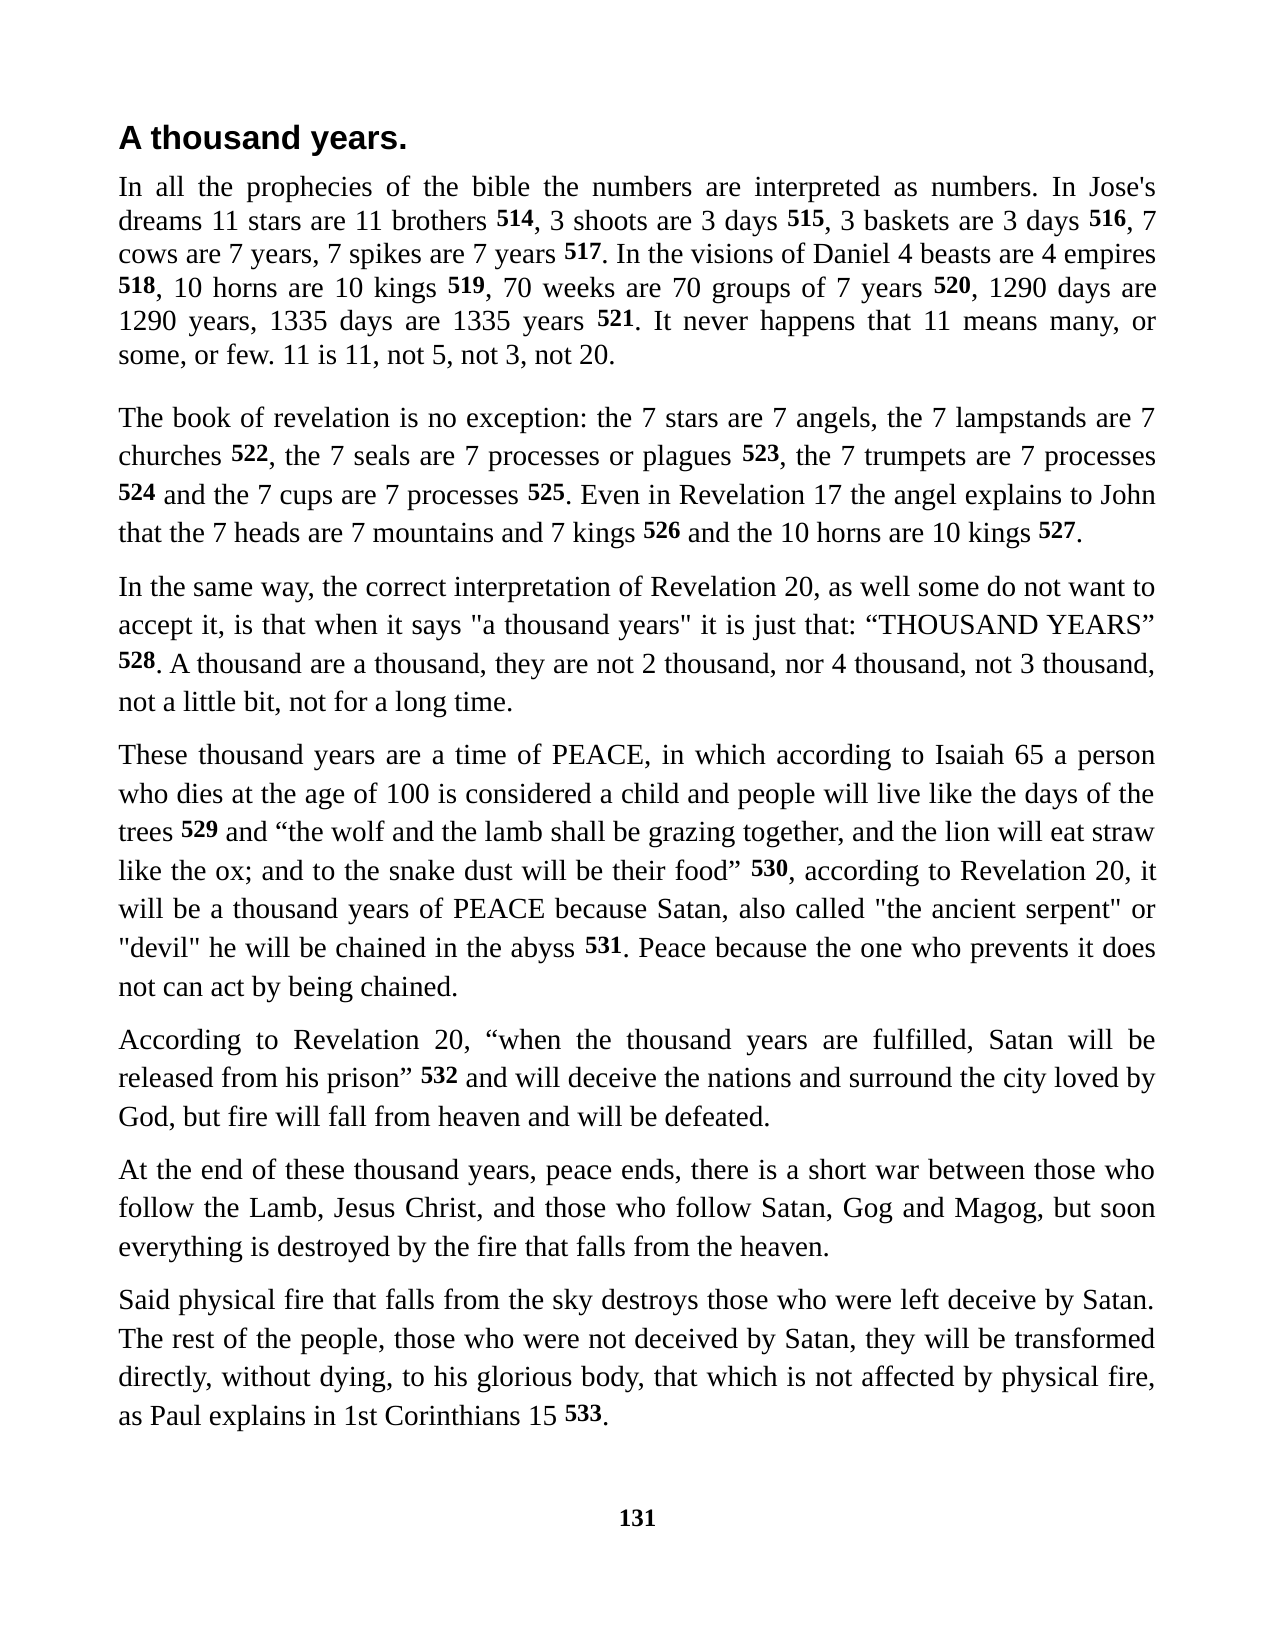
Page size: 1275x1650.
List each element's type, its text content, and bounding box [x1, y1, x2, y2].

text At the end of these thousand years, peace ends, there is a short war between those who follow the Lamb, Jesus Christ, and those who follow Satan, Gog and Magog, but soon everything is destroyed by the fire that falls from the heaven. [118, 1152, 1157, 1263]
text In all the prophecies of the bible the numbers are interpreted as numbers. In Jose's dreams 11 stars are 11 brothers , 3 shoots are 3 days , 3 baskets are 3 days , 7 cows are 7 years, 7 spikes are 7 years . In the visions of Daniel 4 beasts are 4 empires , 10 horns are 10 kings , 70 weeks are 70 groups of 7 years , 1290 days are 1290 years, 1335 days are 1335 years . It never happens that 11 means many, or some, or few. 11 is 11, not 5, not 3, not 20. [118, 169, 1157, 371]
text The book of revelation is no exception: the 7 stars are 7 angels, the 7 lampstands are 7 churches , the 7 seals are 7 processes or plagues , the 7 trumpets are 7 processes and the 7 cups are 7 processes . Even in Revelation 17 the angel explains to John that the 7 heads are 7 mountains and 7 kings and the 10 horns are 10 kings . [118, 400, 1157, 549]
text These thousand years are a time of PEACE, in which according to Isaiah 65 a person who dies at the age of 100 is considered a child and people will live like the days of the trees and “the wolf and the lamb shall be grazing together, and the lion will eat straw like the ox; and to the snake dust will be their food” , according to Revelation 20, it will be a thousand years of PEACE because Satan, also called "the ancient serpent" or "devil" he will be chained in the abyss . Peace because the one who prevents it does not can act by being chained. [118, 737, 1157, 1002]
text According to Revelation 20, “when the thousand years are fulfilled, Satan will be released from his prison” and will deceive the nations and surround the city loved by God, but fire will fall from heaven and will be defeated. [118, 1022, 1157, 1132]
text Said physical fire that falls from the sky destroys those who were left deceive by Satan. The rest of the people, those who were not deceived by Satan, they will be transformed directly, without dying, to his glorious body, that which is not affected by physical fire, as Paul explains in 1st Corinthians 15 . [118, 1282, 1157, 1431]
subtitle A thousand years. [118, 118, 1157, 157]
text In the same way, the correct interpretation of Revelation 20, as well some do not want to accept it, is that when it says "a thousand years" it is just that: “THOUSAND YEARS” . A thousand are a thousand, they are not 2 thousand, nor 4 thousand, not 3 thousand, not a little bit, not for a long time. [118, 569, 1157, 718]
